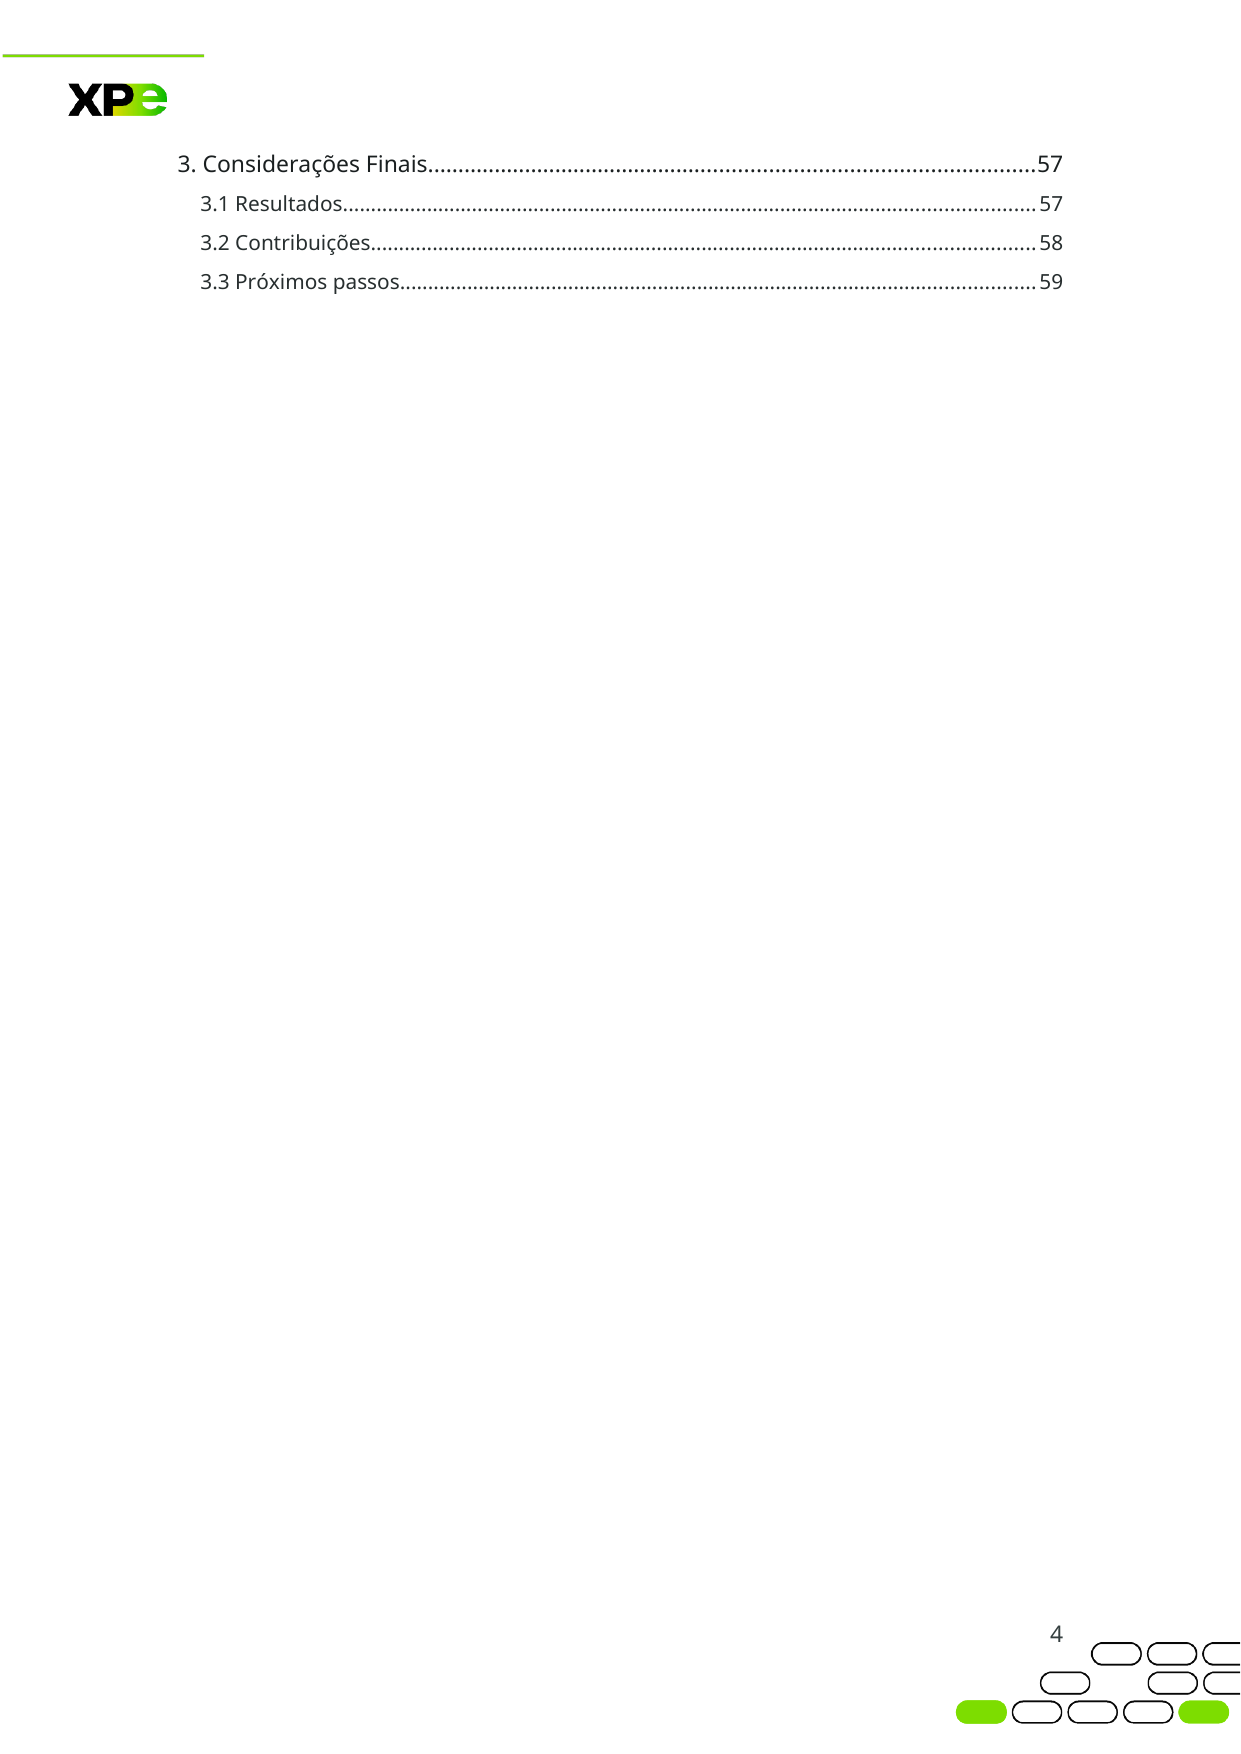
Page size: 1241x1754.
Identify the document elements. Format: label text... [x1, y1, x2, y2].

text 3. Considerações Finais 57 [177, 148, 1063, 179]
text 3.2 Contribuições 58 [200, 228, 1063, 257]
text 3.3 Próximos passos 59 [200, 267, 1063, 295]
picture [955, 1642, 1241, 1724]
text 3.1 Resultados 57 [200, 189, 1063, 218]
picture [2, 51, 205, 148]
